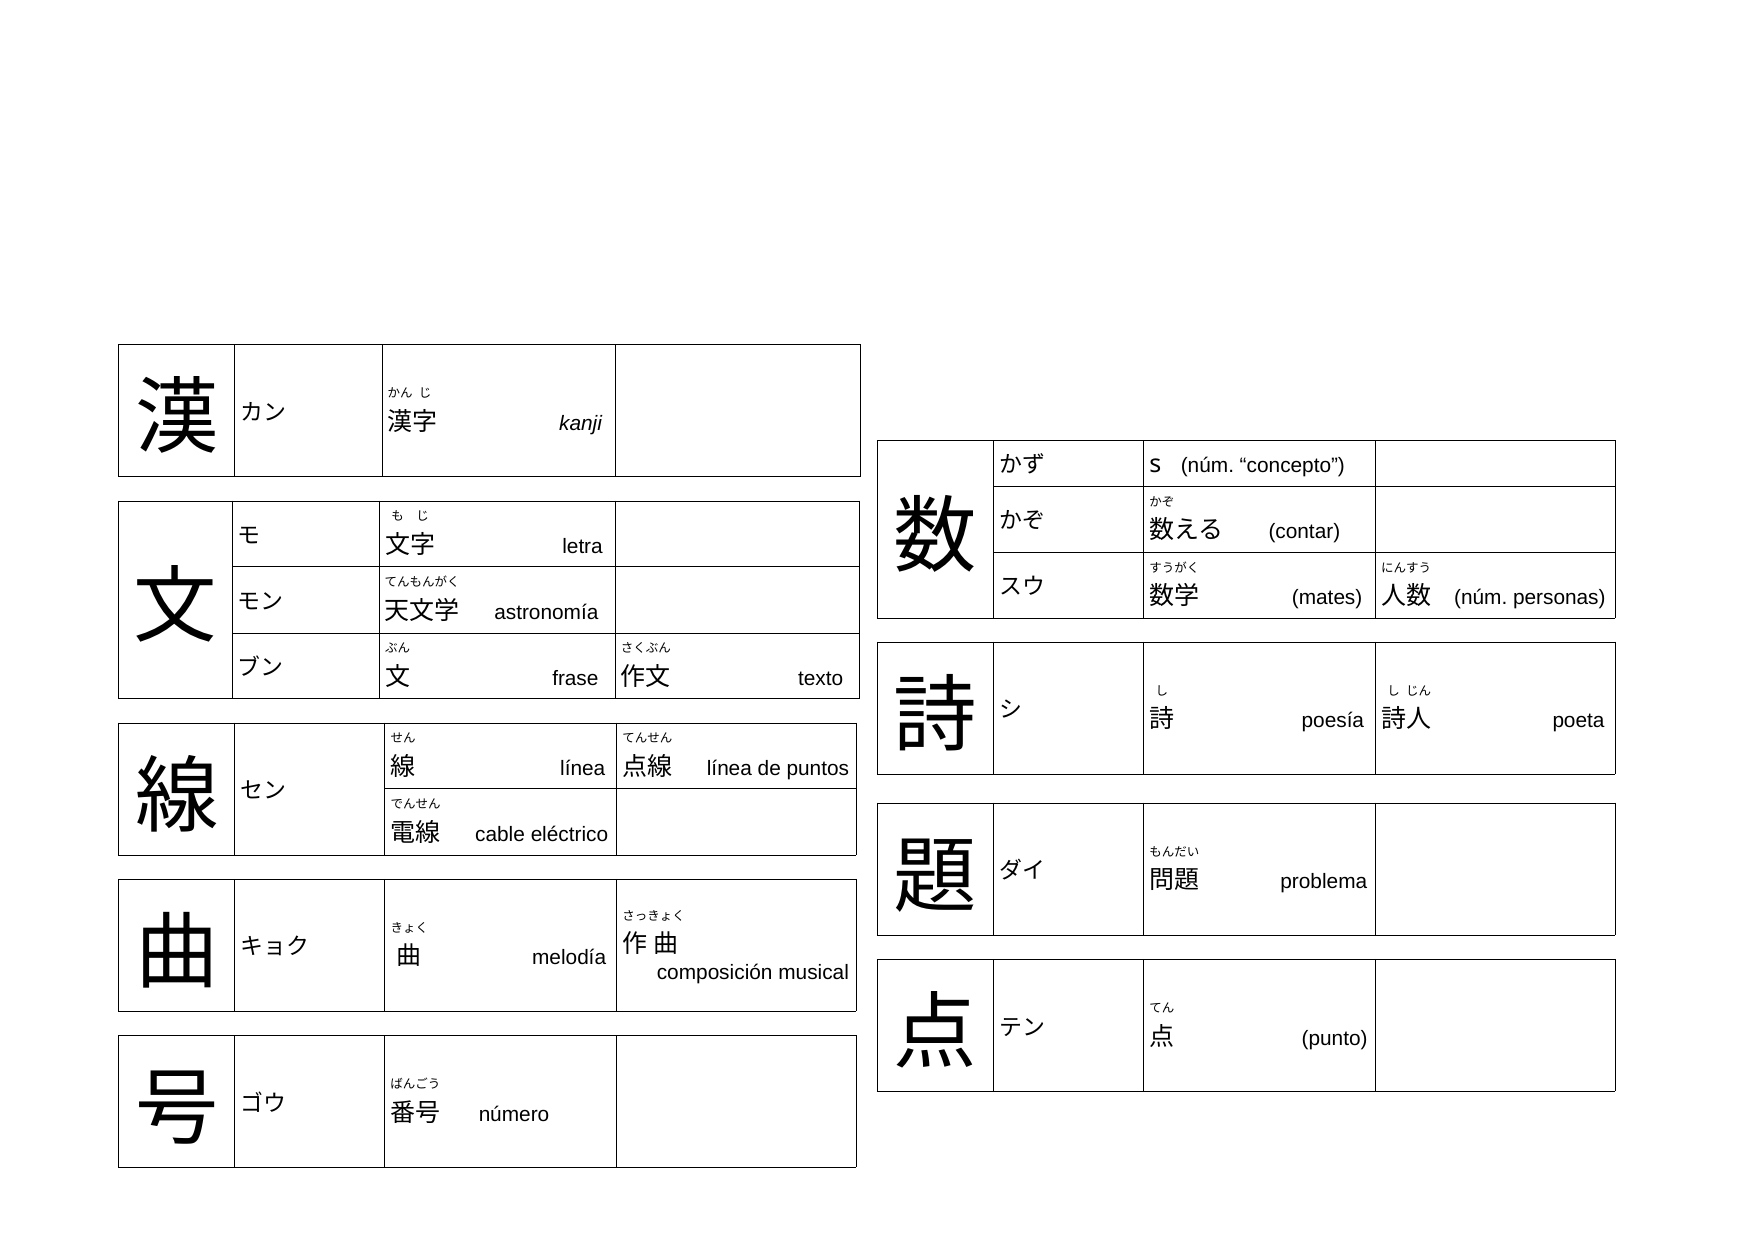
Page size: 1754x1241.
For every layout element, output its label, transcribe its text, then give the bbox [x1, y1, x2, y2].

table_cell 電でん線せん cable eléctrico [385, 789, 616, 854]
table_header 曲きょく melodía [385, 880, 616, 1011]
table_header シ [994, 643, 1143, 774]
table_header 点 [878, 960, 993, 1091]
table_header 数 [878, 441, 993, 618]
table_header 詩し人じん poeta [1376, 643, 1615, 774]
table_header 文 [119, 502, 232, 698]
table_header テン [994, 960, 1143, 1091]
table_header 文も字じ letra [380, 502, 615, 566]
table_cell かぞ [994, 487, 1143, 552]
table_header ゴウ [235, 1036, 384, 1167]
table_header モ [233, 502, 379, 566]
table_cell [1376, 487, 1615, 552]
table_cell 天てん文もん学がく astronomía [380, 567, 615, 632]
table_header 点てん線せん línea de puntos [617, 724, 856, 788]
table_header [616, 345, 860, 476]
table_header キョク [235, 880, 384, 1011]
table_cell 数すう学がく (mates) [1144, 553, 1375, 618]
table_header かず [994, 441, 1143, 486]
table_header 線せん línea [385, 724, 616, 788]
table_header 号 [119, 1036, 234, 1167]
table_header 題 [878, 804, 993, 935]
table_cell 作さく文ぶん texto [616, 634, 859, 698]
table_cell 数かぞえる (contar) [1144, 487, 1375, 552]
table_header 線 [119, 724, 234, 854]
table_header ダイ [994, 804, 1143, 935]
table_header 問もん題だい problema [1144, 804, 1375, 935]
table_header 曲 [119, 880, 234, 1011]
table_header 詩し poesía [1144, 643, 1375, 774]
table_header s (núm. “concepto”) [1144, 441, 1375, 486]
table_header 番ばん号ごう número [385, 1036, 616, 1167]
table_header [616, 502, 859, 566]
table_cell ブン [233, 634, 379, 698]
table_header カン [235, 345, 382, 476]
table_header [1376, 441, 1615, 486]
table_cell [616, 567, 859, 632]
table_cell 文ぶん frase [380, 634, 615, 698]
table_cell モン [233, 567, 379, 632]
table_header [1376, 960, 1615, 1091]
table_header [1376, 804, 1615, 935]
table_header [617, 1036, 856, 1167]
table_cell スウ [994, 553, 1143, 618]
table_header セン [235, 724, 384, 854]
table_header 作さっ曲きょく composición musical [617, 880, 856, 1011]
table_header 漢かん字じ kanji [383, 345, 615, 476]
table_header 点てん (punto) [1144, 960, 1375, 1091]
table_header 漢 [119, 345, 234, 476]
table_cell 人にん数すう (núm. personas) [1376, 553, 1615, 618]
table_cell [617, 789, 856, 854]
table_header 詩 [878, 643, 993, 774]
